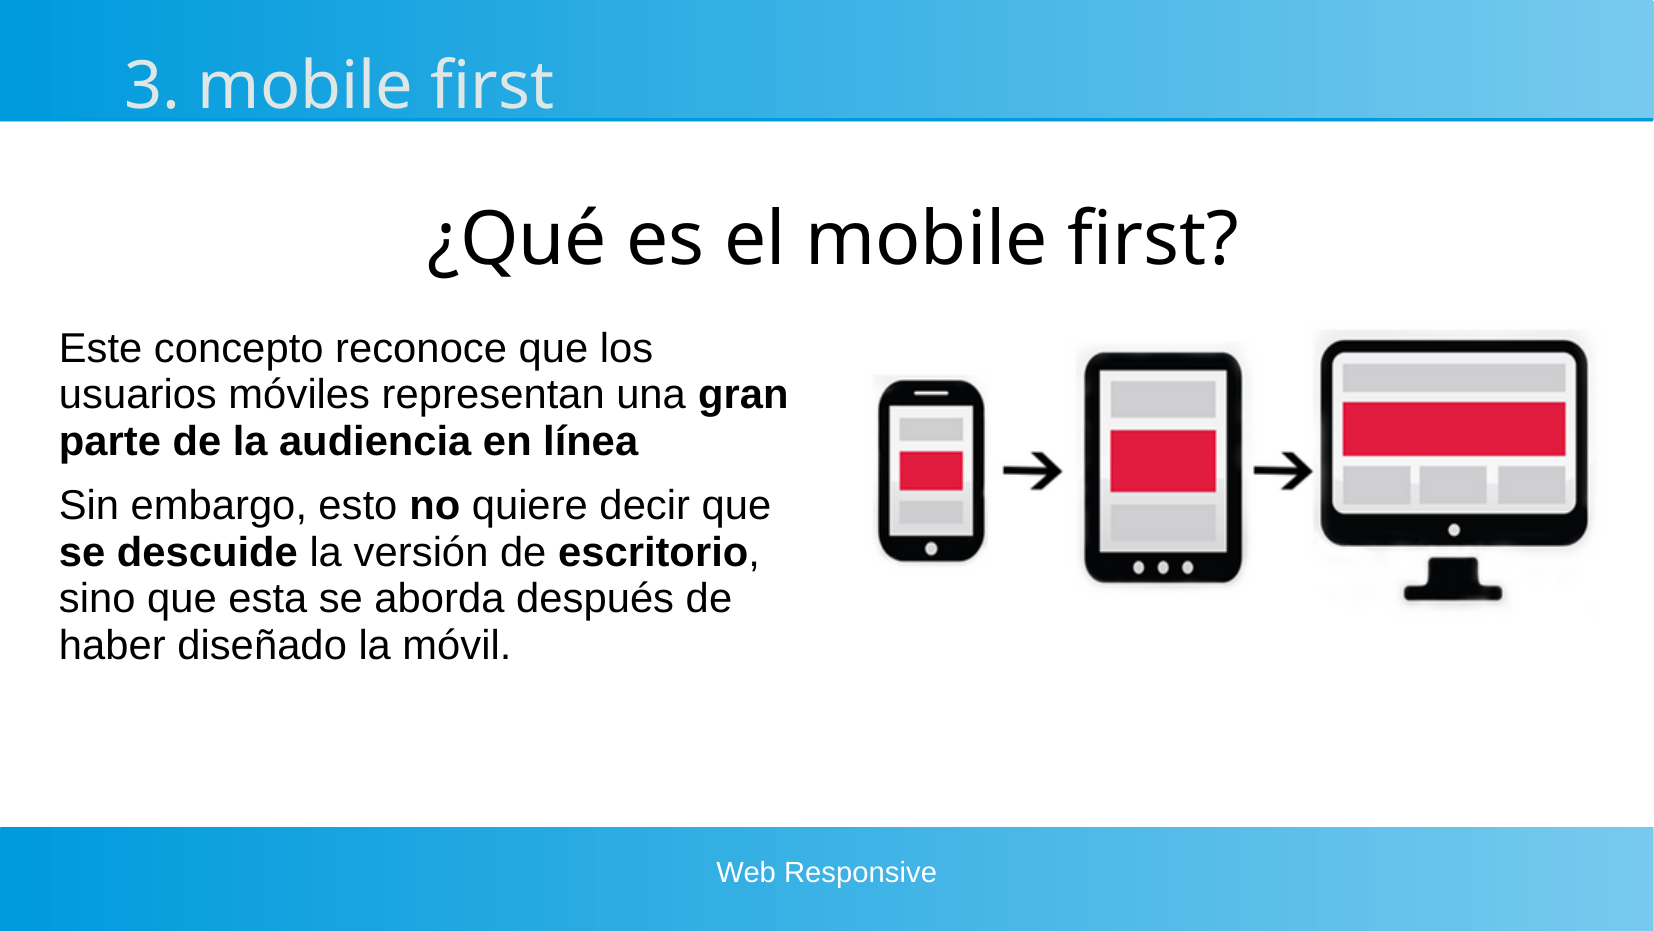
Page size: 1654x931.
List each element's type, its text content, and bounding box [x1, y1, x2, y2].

text_box ¿Qué es el mobile first? [413, 177, 1329, 262]
title 3. mobile first [59, 0, 621, 153]
picture [826, 324, 1643, 680]
list Este concepto reconoce que los usuarios móviles representan una gran parte de la audiencia en línea Sin embargo, esto no quiere decir que se descuide la versión de escritorio, sino que esta se aborda después de haber diseñado la móvil. [59, 324, 798, 739]
